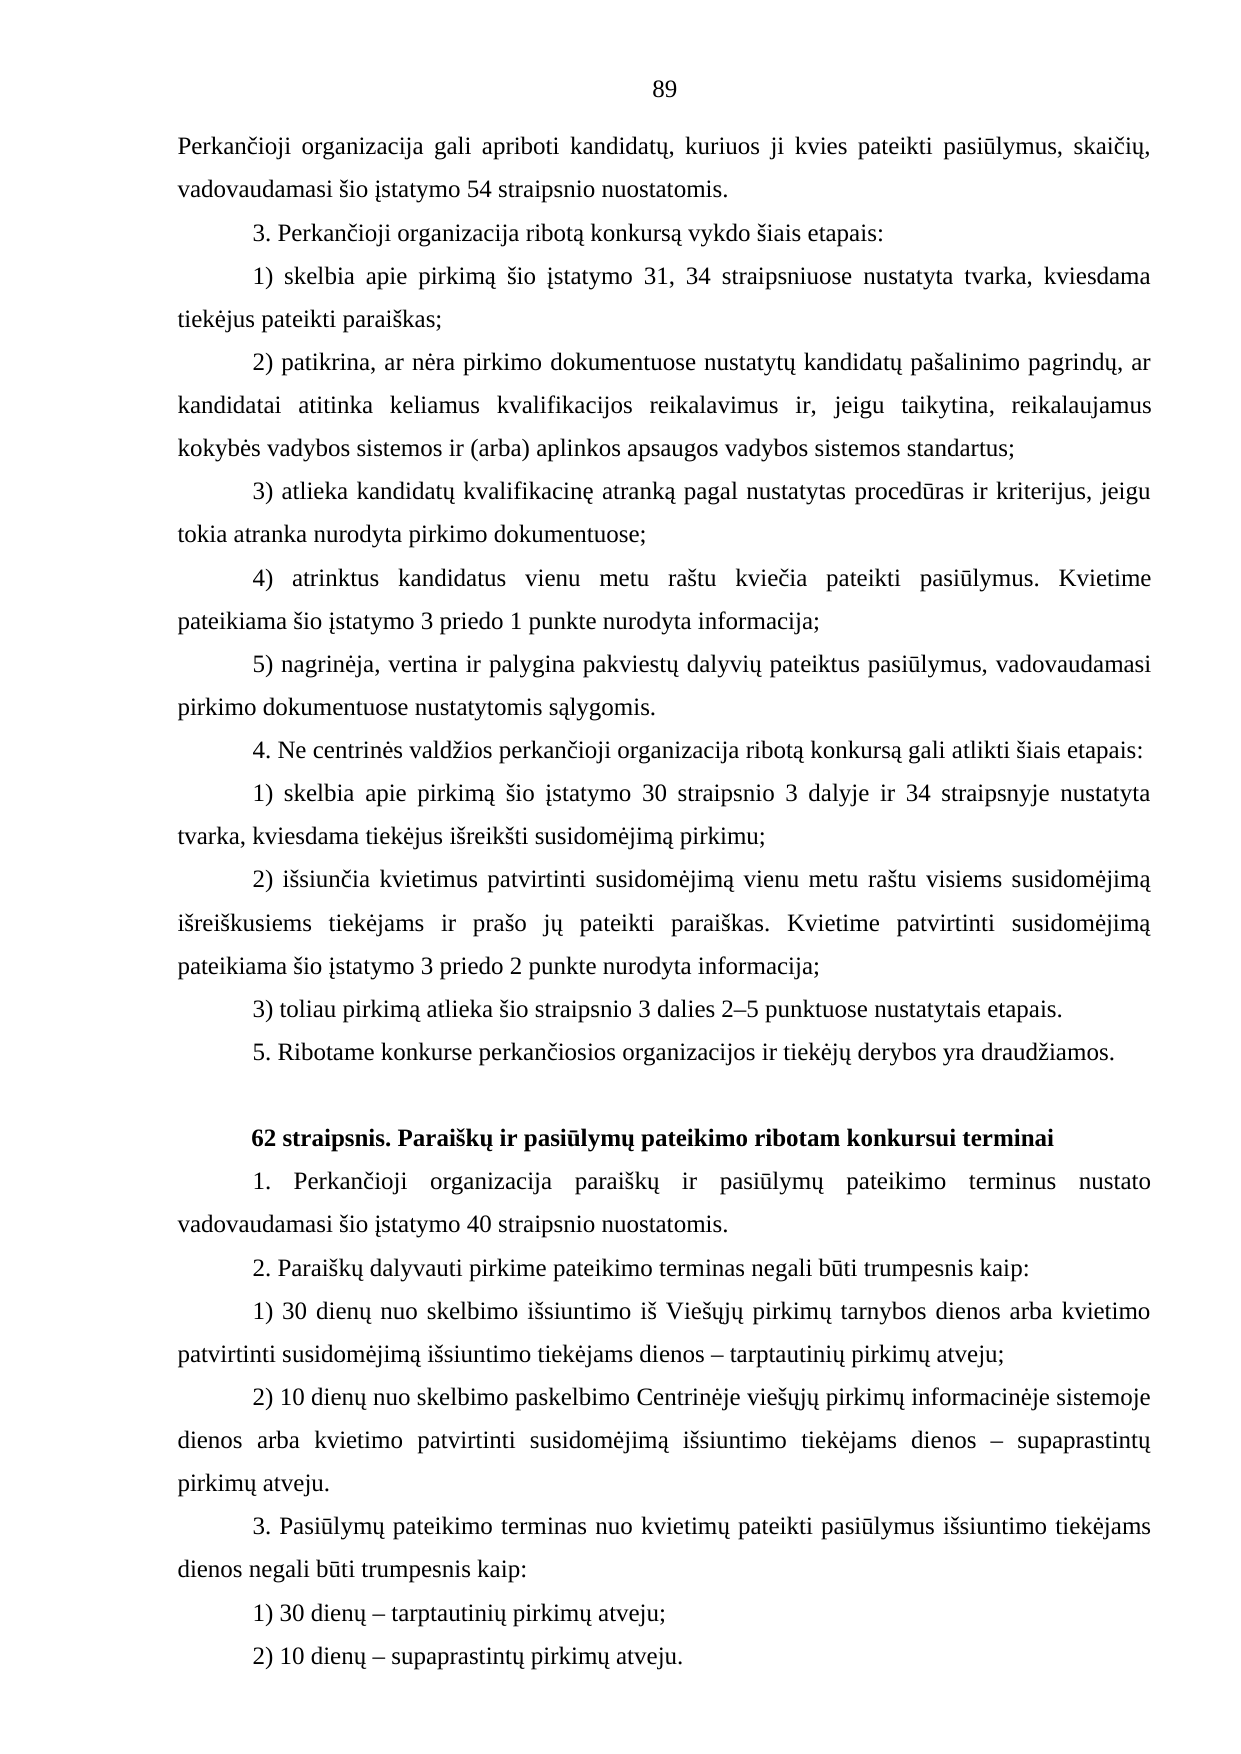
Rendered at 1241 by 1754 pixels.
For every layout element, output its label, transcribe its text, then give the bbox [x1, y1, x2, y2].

text 2. Paraiškų dalyvauti pirkime pateikimo terminas negali būti trumpesnis kaip: [177, 1253, 1152, 1281]
text 1) skelbia apie pirkimą šio įstatymo 30 straipsnio 3 dalyje ir 34 straipsnyje nustatyta tvarka, kviesdama tiekėjus išreikšti susidomėjimą pirkimu; [177, 778, 1152, 850]
text 2) išsiunčia kvietimus patvirtinti susidomėjimą vienu metu raštu visiems susidomėjimą išreiškusiems tiekėjams ir prašo jų pateikti paraiškas. Kvietime patvirtinti susidomėjimą pateikiama šio įstatymo 3 priedo 2 punkte nurodyta informacija; [177, 864, 1152, 979]
text 3. Perkančioji organizacija ribotą konkursą vykdo šiais etapais: [177, 218, 1152, 246]
text 1) 30 dienų – tarptautinių pirkimų atveju; [177, 1598, 1152, 1626]
text 3) atlieka kandidatų kvalifikacinę atranką pagal nustatytas procedūras ir kriterijus, jeigu tokia atranka nurodyta pirkimo dokumentuose; [177, 476, 1152, 548]
text 1. Perkančioji organizacija paraiškų ir pasiūlymų pateikimo terminus nustato vadovaudamasi šio įstatymo 40 straipsnio nuostatomis. [177, 1166, 1152, 1238]
text 1) 30 dienų nuo skelbimo išsiuntimo iš Viešųjų pirkimų tarnybos dienos arba kvietimo patvirtinti susidomėjimą išsiuntimo tiekėjams dienos – tarptautinių pirkimų atveju; [177, 1296, 1152, 1368]
text 3. Pasiūlymų pateikimo terminas nuo kvietimų pateikti pasiūlymus išsiuntimo tiekėjams dienos negali būti trumpesnis kaip: [177, 1511, 1152, 1583]
text 4. Ne centrinės valdžios perkančioji organizacija ribotą konkursą gali atlikti šiais etapais: [177, 735, 1152, 764]
text Perkančioji organizacija gali apriboti kandidatų, kuriuos ji kvies pateikti pasiūlymus, skaičių, vadovaudamasi šio įstatymo 54 straipsnio nuostatomis. [177, 131, 1152, 203]
text 4) atrinktus kandidatus vienu metu raštu kviečia pateikti pasiūlymus. Kvietime pateikiama šio įstatymo 3 priedo 1 punkte nurodyta informacija; [177, 563, 1152, 634]
text 1) skelbia apie pirkimą šio įstatymo 31, 34 straipsniuose nustatyta tvarka, kviesdama tiekėjus pateikti paraiškas; [177, 261, 1152, 333]
text 3) toliau pirkimą atlieka šio straipsnio 3 dalies 2–5 punktuose nustatytais etapais. [177, 994, 1152, 1023]
text 2) patikrina, ar nėra pirkimo dokumentuose nustatytų kandidatų pašalinimo pagrindų, ar kandidatai atitinka keliamus kvalifikacijos reikalavimus ir, jeigu taikytina, reikalaujamus kokybės vadybos sistemos ir (arba) aplinkos apsaugos vadybos sistemos standartus; [177, 347, 1152, 462]
text 5) nagrinėja, vertina ir palygina pakviestų dalyvių pateiktus pasiūlymus, vadovaudamasi pirkimo dokumentuose nustatytomis sąlygomis. [177, 649, 1152, 721]
text 2) 10 dienų – supaprastintų pirkimų atveju. [177, 1641, 1152, 1669]
text 5. Ribotame konkurse perkančiosios organizacijos ir tiekėjų derybos yra draudžiamos. [177, 1037, 1152, 1066]
text 62 straipsnis. Paraiškų ir pasiūlymų pateikimo ribotam konkursui terminai [251, 1123, 1152, 1152]
text 2) 10 dienų nuo skelbimo paskelbimo Centrinėje viešųjų pirkimų informacinėje sistemoje dienos arba kvietimo patvirtinti susidomėjimą išsiuntimo tiekėjams dienos – supaprastintų pirkimų atveju. [177, 1382, 1152, 1497]
